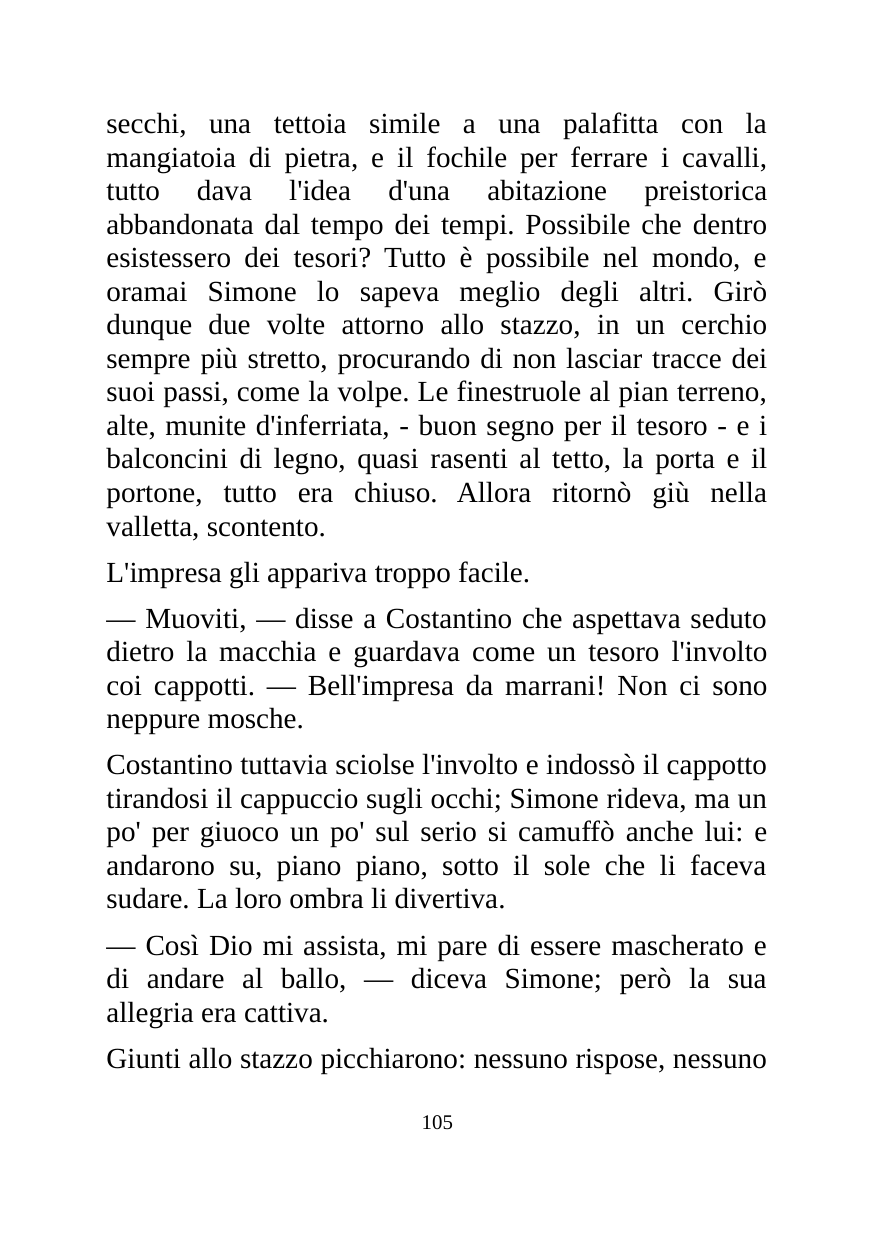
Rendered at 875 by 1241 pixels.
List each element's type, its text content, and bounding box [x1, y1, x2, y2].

text Costantino tuttavia sciolse l'involto e indossò il cappotto tirandosi il cappuccio sugli occhi; Simone rideva, ma un po' per giuoco un po' sul serio si camuffò anche lui: e andarono su, piano piano, sotto il sole che li faceva sudare. La loro ombra li divertiva. [106, 747, 768, 915]
text L'impresa gli appariva troppo facile. [106, 555, 768, 588]
text — Così Dio mi assista, mi pare di essere mascherato e di andare al ballo, — diceva Simone; però la sua allegria era cattiva. [106, 928, 768, 1028]
text — Muoviti, — disse a Costantino che aspettava seduto dietro la macchia e guardava come un tesoro l'involto coi cappotti. — Bell'impresa da marrani! Non ci sono neppure mosche. [106, 601, 768, 735]
text Giunti allo stazzo picchiarono: nessuno rispose, nessuno [106, 1041, 768, 1074]
text secchi, una tettoia simile a una palafitta con la mangiatoia di pietra, e il fochile per ferrare i cavalli, tutto dava l'idea d'una abitazione preistorica abbandonata dal tempo dei tempi. Possibile che dentro esistessero dei tesori? Tutto è possibile nel mondo, e oramai Simone lo sapeva meglio degli altri. Girò dunque due volte attorno allo stazzo, in un cerchio sempre più stretto, procurando di non lasciar tracce dei suoi passi, come la volpe. Le finestruole al pian terreno, alte, munite d'inferriata, - buon segno per il tesoro - e i balconcini di legno, quasi rasenti al tetto, la porta e il portone, tutto era chiuso. Allora ritornò giù nella valletta, scontento. [106, 106, 768, 542]
